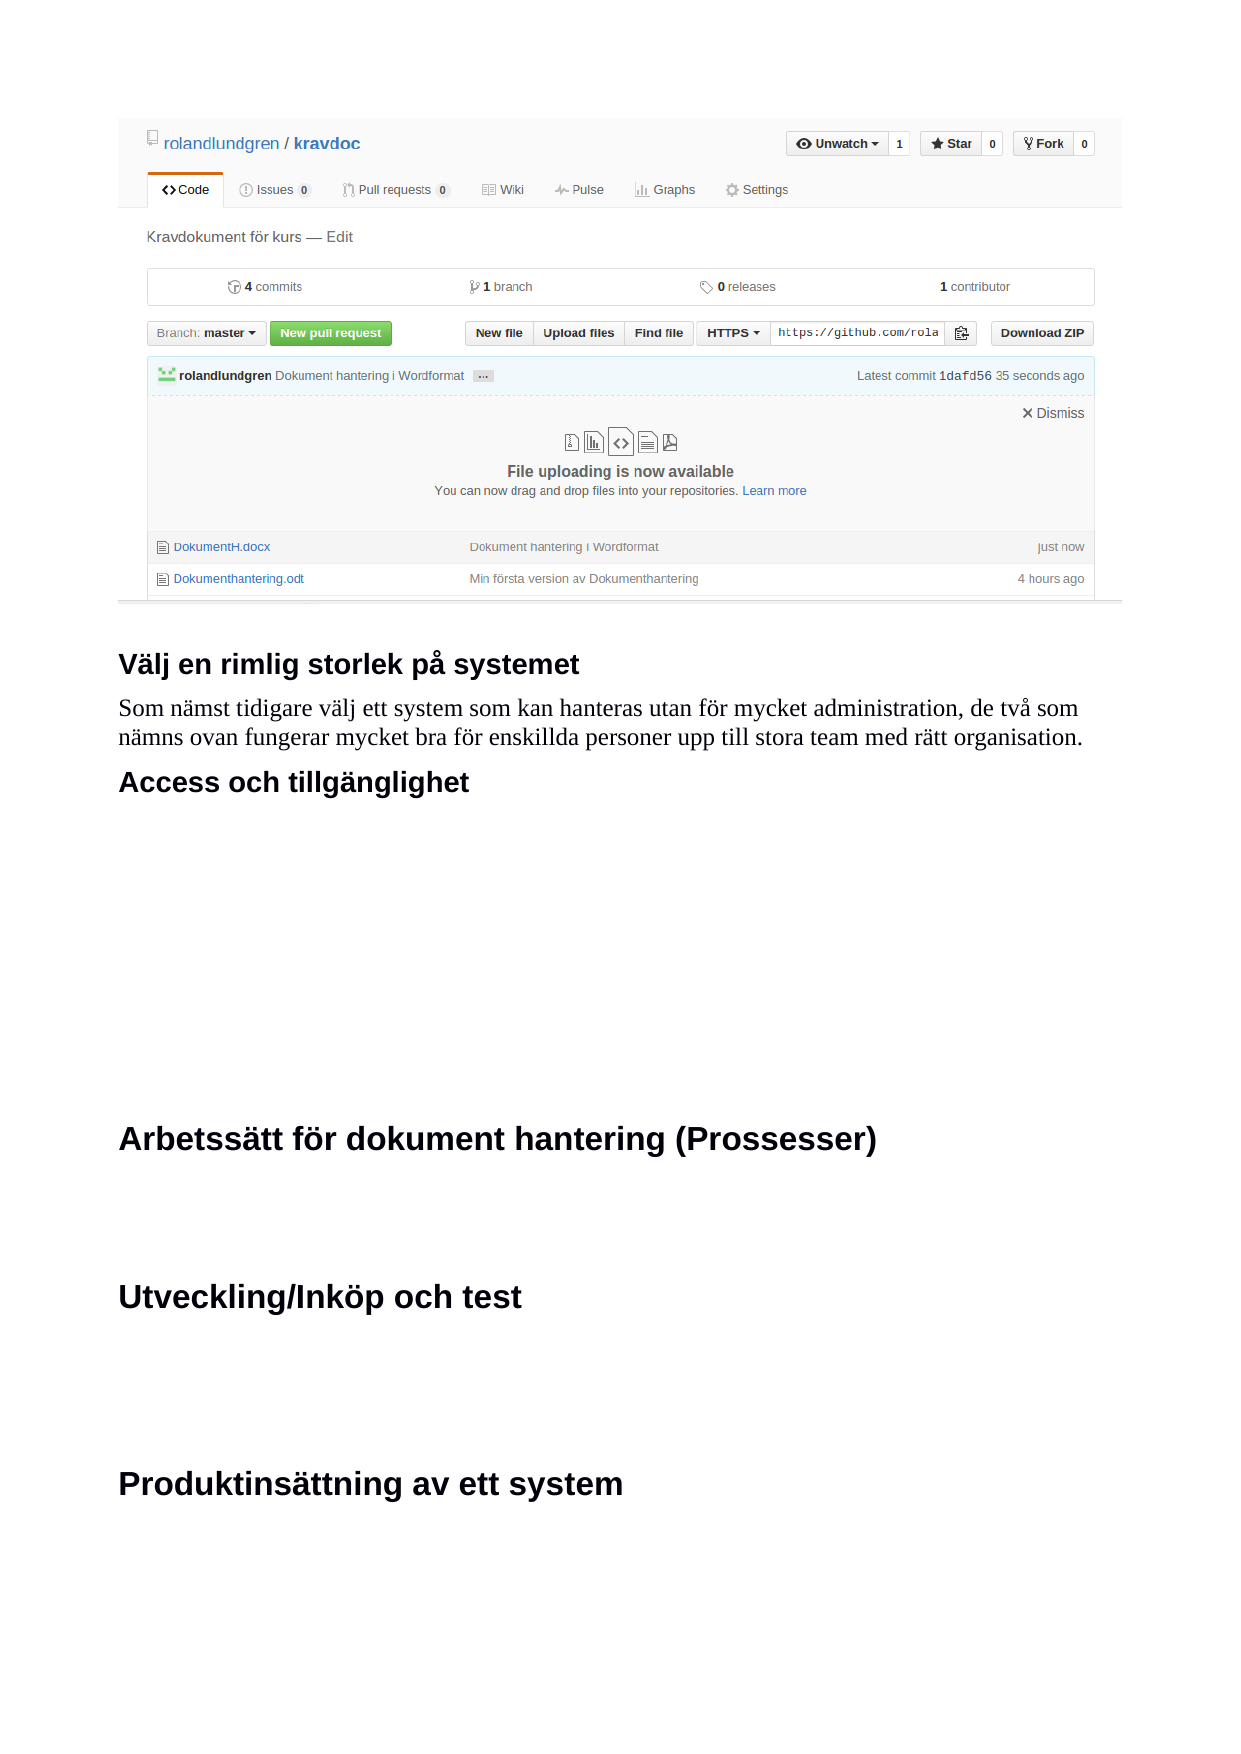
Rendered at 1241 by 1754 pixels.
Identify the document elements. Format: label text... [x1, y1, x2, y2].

picture [118, 118, 1123, 604]
subtitle Access och tillgänglighet [118, 765, 1122, 799]
subtitle Utveckling/Inköp och test [118, 1277, 1122, 1316]
subtitle Arbetssätt för dokument hantering (Prossesser) [118, 1119, 1122, 1158]
subtitle Välj en rimlig storlek på systemet [118, 647, 1122, 681]
subtitle Produktinsättning av ett system [118, 1464, 1122, 1503]
text Som nämst tidigare välj ett system som kan hanteras utan för mycket administration, de två som nämns ovan fungerar mycket bra för enskillda personer upp till stora team med rätt organisation. [118, 693, 1122, 751]
